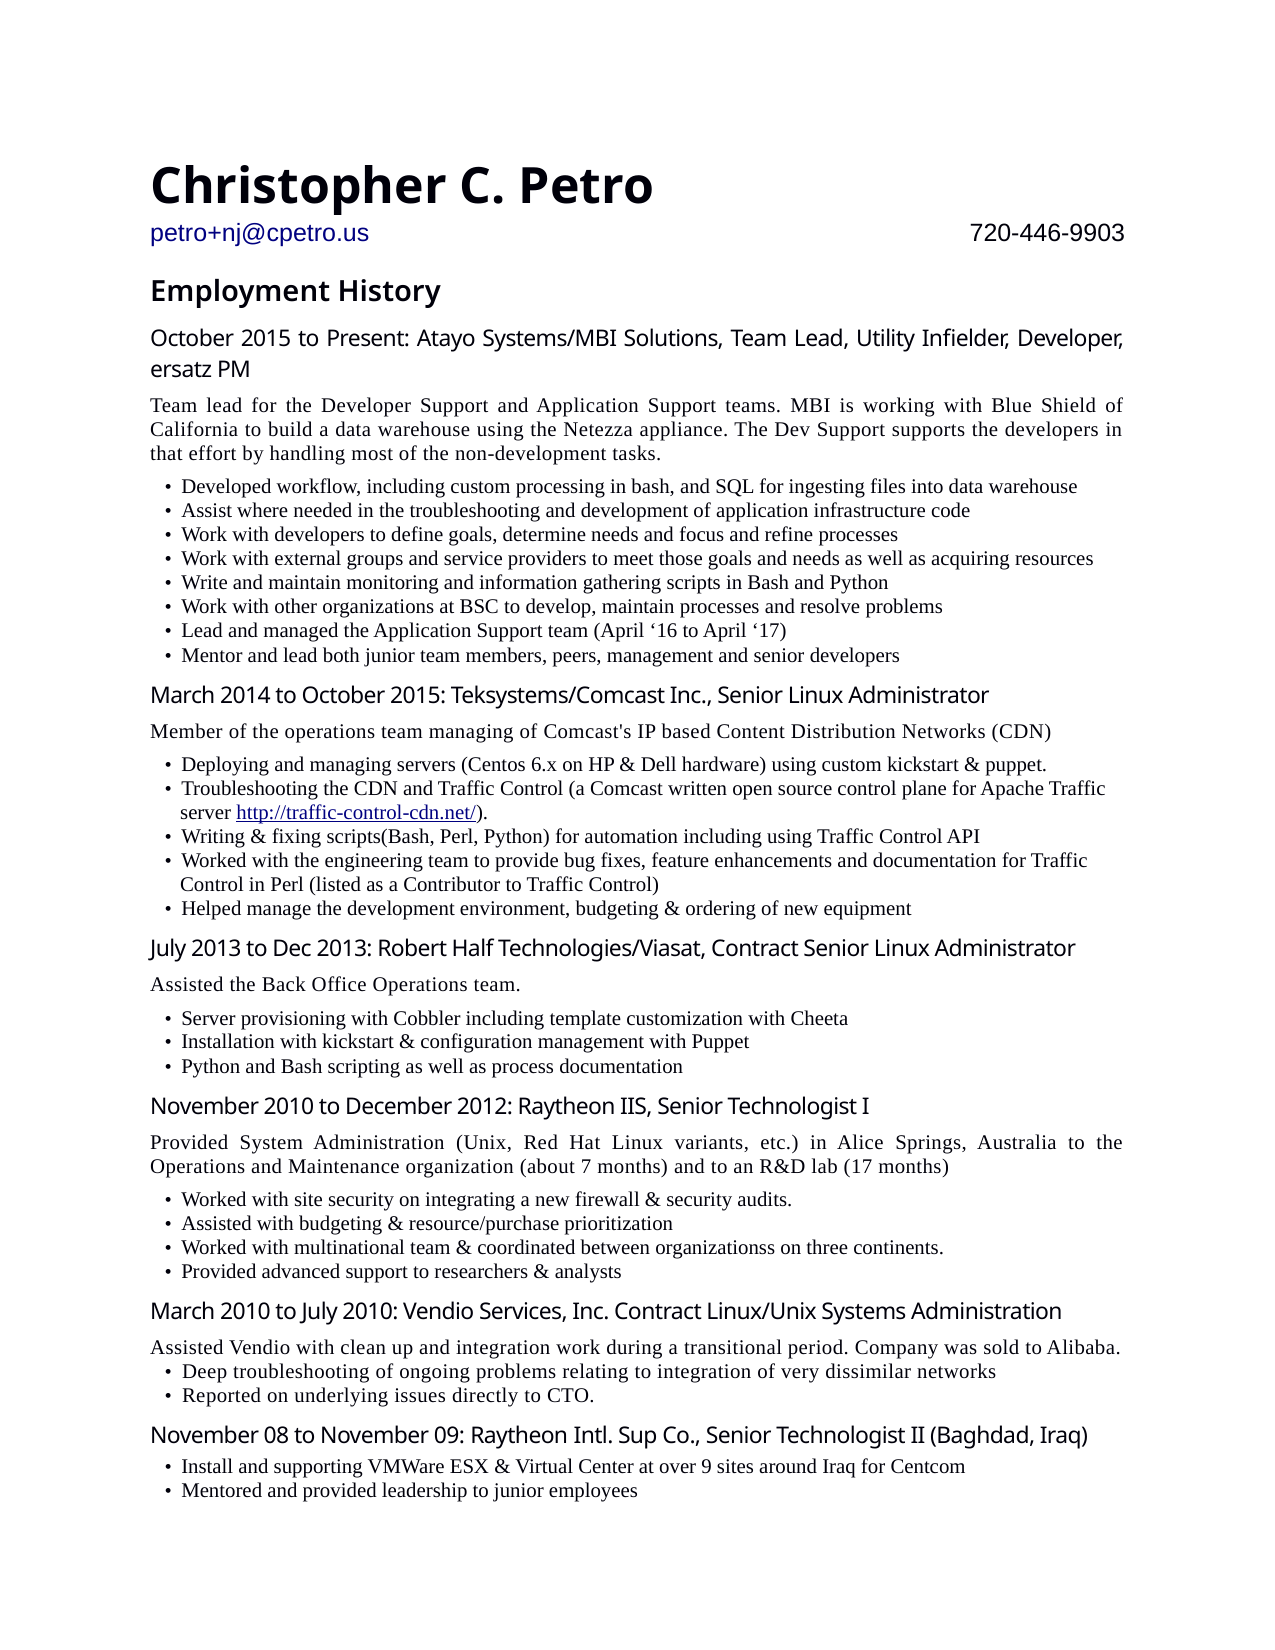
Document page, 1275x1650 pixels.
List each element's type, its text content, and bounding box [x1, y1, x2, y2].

list Mentored and provided leadership to junior employees [165, 1478, 1125, 1502]
list Assisted with budgeting & resource/purchase prioritization [165, 1211, 1125, 1235]
subtitle March 2014 to October 2015: Teksystems/Comcast Inc., Senior Linux Administrator [150, 678, 1125, 710]
list Deep troubleshooting of ongoing problems relating to integration of very dissimilar networks [165, 1359, 1125, 1383]
list Server provisioning with Cobbler including template customization with Cheeta [165, 1005, 1125, 1029]
subtitle Employment History [150, 270, 1125, 309]
list Helped manage the development environment, budgeting & ordering of new equipment [165, 896, 1125, 920]
text Provided System Administration (Unix, Red Hat Linux variants, etc.) in Alice Springs, Australia to the Operations and Maintenance organization (about 7 months) and to an R&D lab (17 months) [150, 1130, 1125, 1178]
text Assisted the Back Office Operations team. [150, 972, 1125, 996]
text Team lead for the Developer Support and Application Support teams. MBI is working with Blue Shield of California to build a data warehouse using the Netezza appliance. The Dev Support supports the developers in that effort by handling most of the non-development tasks. [150, 393, 1125, 465]
subtitle July 2013 to Dec 2013: Robert Half Technologies/Viasat, Contract Senior Linux Administrator [150, 932, 1125, 963]
list Worked with multinational team & coordinated between organizationss on three continents. [165, 1235, 1125, 1259]
list Installation with kickstart & configuration management with Puppet [165, 1029, 1125, 1053]
subtitle November 08 to November 09: Raytheon Intl. Sup Co., Senior Technologist II (Baghdad, Iraq) [150, 1419, 1125, 1451]
text Member of the operations team managing of Comcast's IP based Content Distribution Networks (CDN) [150, 719, 1125, 743]
text Assisted Vendio with clean up and integration work during a transitional period. Company was sold to Alibaba. [150, 1335, 1125, 1359]
list Worked with site security on integrating a new firewall & security audits. [165, 1187, 1125, 1211]
list Lead and managed the Application Support team (April ‘16 to April ‘17) [165, 618, 1125, 642]
list Troubleshooting the CDN and Traffic Control (a Comcast written open source control plane for Apache Traffic server http://traffic-control-cdn.net/). [165, 776, 1125, 824]
list Deploying and managing servers (Centos 6.x on HP & Dell hardware) using custom kickstart & puppet. [165, 752, 1125, 776]
list Mentor and lead both junior team members, peers, management and senior developers [165, 642, 1125, 667]
list Developed workflow, including custom processing in bash, and SQL for ingesting files into data warehouse [165, 474, 1125, 498]
list Work with developers to define goals, determine needs and focus and refine processes [165, 522, 1125, 546]
list Provided advanced support to researchers & analysts [165, 1259, 1125, 1283]
subtitle November 2010 to December 2012: Raytheon IIS, Senior Technologist I [150, 1089, 1125, 1121]
list Work with external groups and service providers to meet those goals and needs as well as acquiring resources [165, 546, 1125, 570]
list Python and Bash scripting as well as process documentation [165, 1053, 1125, 1078]
list Work with other organizations at BSC to develop, maintain processes and resolve problems [165, 594, 1125, 618]
list Writing & fixing scripts(Bash, Perl, Python) for automation including using Traffic Control API [165, 824, 1125, 848]
list Install and supporting VMWare ESX & Virtual Center at over 9 sites around Iraq for Centcom [165, 1454, 1125, 1478]
subtitle October 2015 to Present: Atayo Systems/MBI Solutions, Team Lead, Utility Infielder, Developer, ersatz PM [150, 321, 1125, 384]
subtitle March 2010 to July 2010: Vendio Services, Inc. Contract Linux/Unix Systems Administration [150, 1295, 1125, 1326]
list Write and maintain monitoring and information gathering scripts in Bash and Python [165, 570, 1125, 594]
subtitle Christopher C. Petro [150, 150, 1125, 218]
subtitle petro+nj@cpetro.us 720-446-9903 [150, 218, 1125, 247]
list Worked with the engineering team to provide bug fixes, feature enhancements and documentation for Traffic Control in Perl (listed as a Contributor to Traffic Control) [165, 848, 1125, 896]
list Reported on underlying issues directly to CTO. [165, 1383, 1125, 1407]
list Assist where needed in the troubleshooting and development of application infrastructure code [165, 498, 1125, 522]
